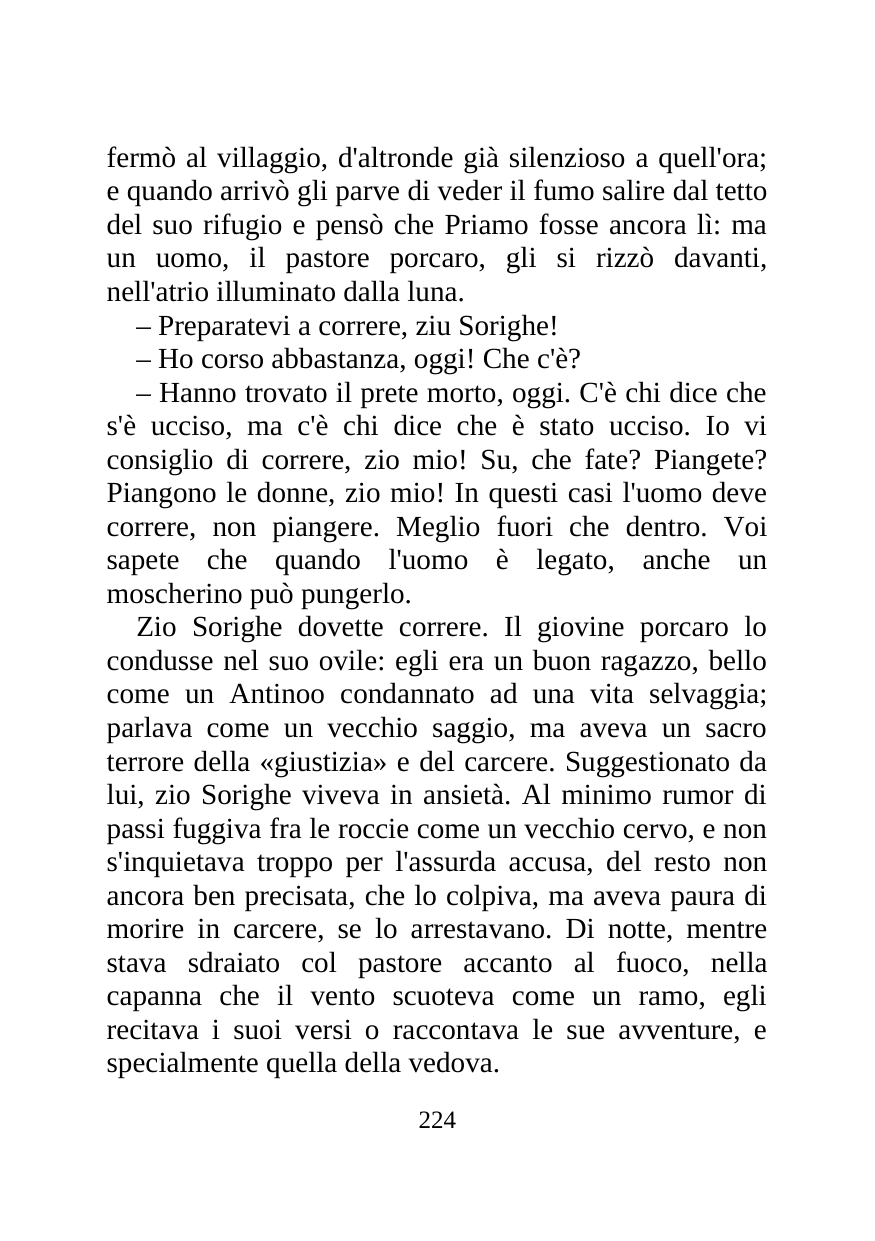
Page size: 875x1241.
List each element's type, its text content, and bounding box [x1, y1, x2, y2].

text – Preparatevi a correre, ziu Sorighe! [106, 308, 768, 341]
text – Hanno trovato il prete morto, oggi. C'è chi dice che s'è ucciso, ma c'è chi dice che è stato ucciso. Io vi consiglio di correre, zio mio! Su, che fate? Piangete? Piangono le donne, zio mio! In questi casi l'uomo deve correre, non piangere. Meglio fuori che dentro. Voi sapete che quando l'uomo è legato, anche un moscherino può pungerlo. [106, 375, 768, 609]
text Zio Sorighe dovette correre. Il giovine porcaro lo condusse nel suo ovile: egli era un buon ragazzo, bello come un Antinoo condannato ad una vita selvaggia; parlava come un vecchio saggio, ma aveva un sacro terrore della «giustizia» e del carcere. Suggestionato da lui, zio Sorighe viveva in ansietà. Al minimo rumor di passi fuggiva fra le roccie come un vecchio cervo, e non s'inquietava troppo per l'assurda accusa, del resto non ancora ben precisata, che lo colpiva, ma aveva paura di morire in carcere, se lo arrestavano. Di notte, mentre stava sdraiato col pastore accanto al fuoco, nella capanna che il vento scuoteva come un ramo, egli recitava i suoi versi o raccontava le sue avventure, e specialmente quella della vedova. [106, 609, 768, 1079]
text – Ho corso abbastanza, oggi! Che c'è? [106, 341, 768, 375]
text fermò al villaggio, d'altronde già silenzioso a quell'ora; e quando arrivò gli parve di veder il fumo salire dal tetto del suo rifugio e pensò che Priamo fosse ancora lì: ma un uomo, il pastore porcaro, gli si rizzò davanti, nell'atrio illuminato dalla luna. [106, 140, 768, 308]
